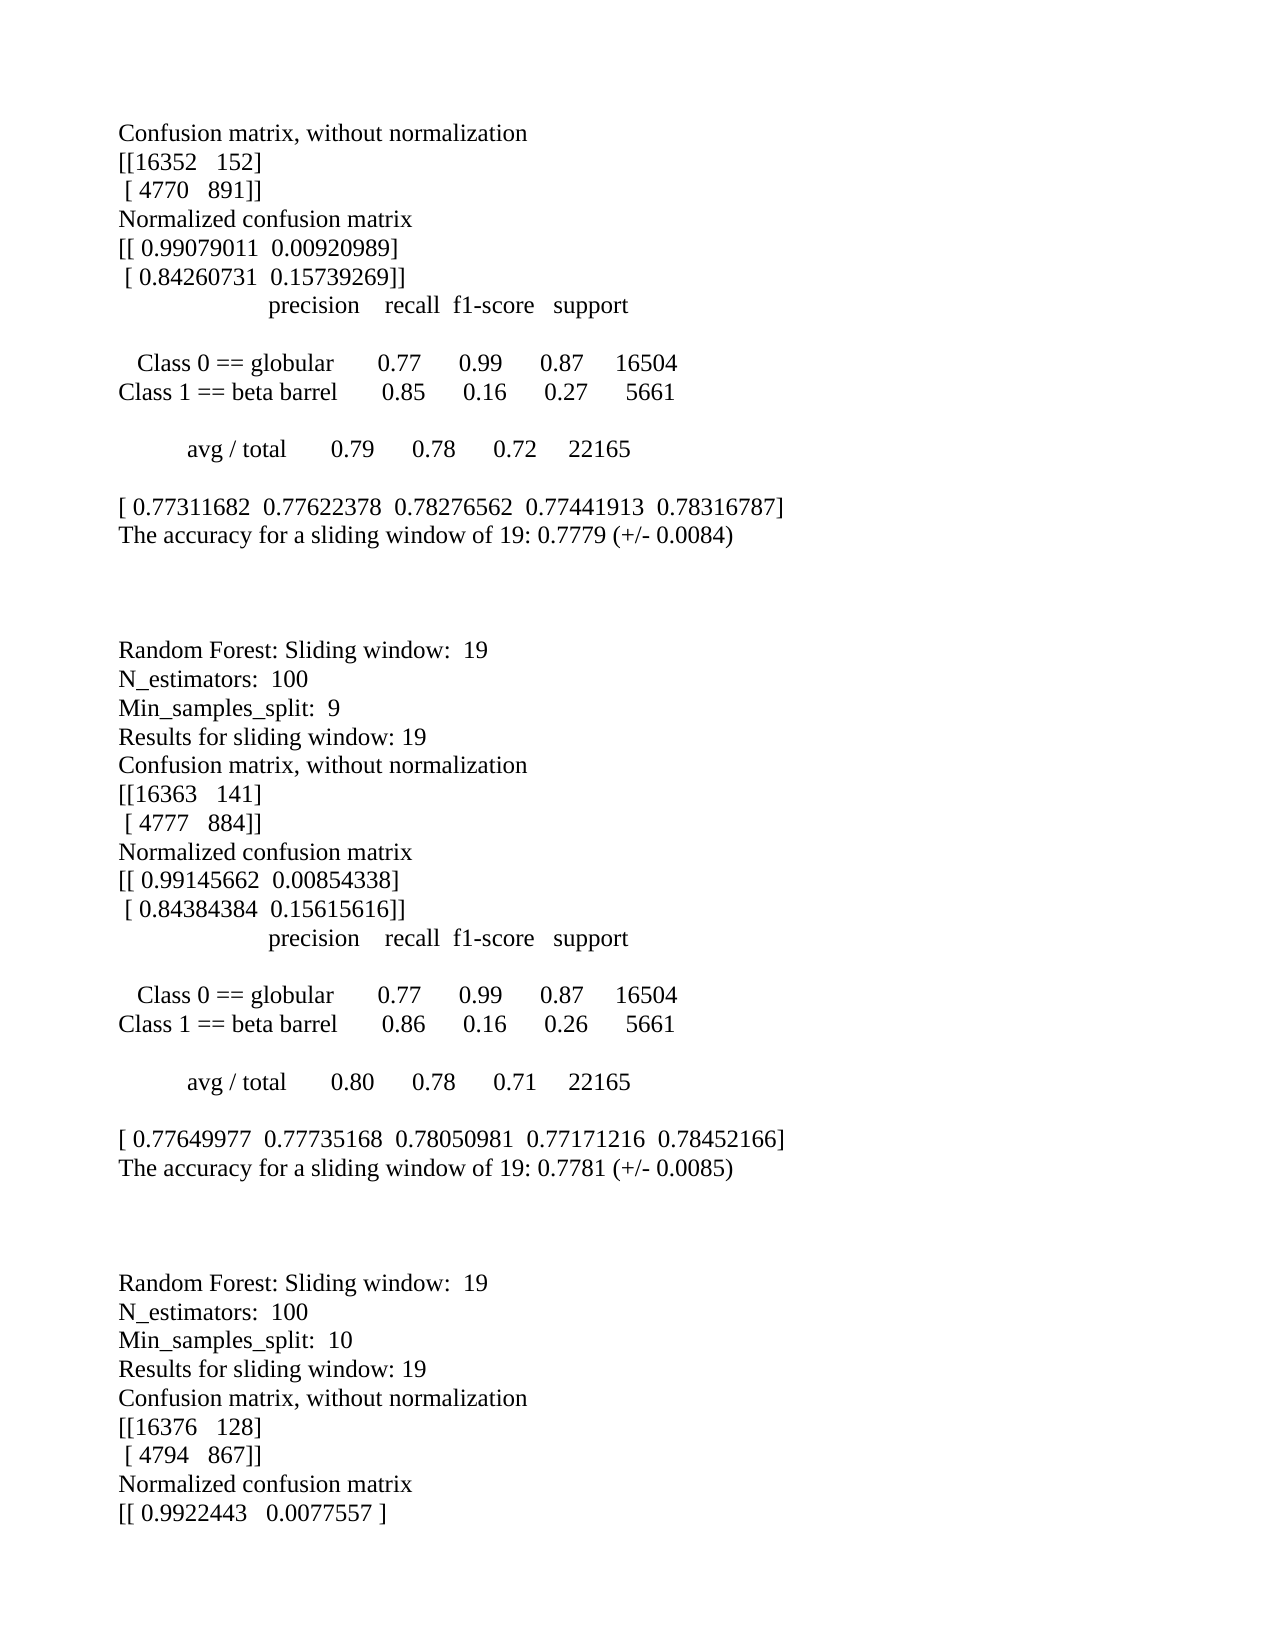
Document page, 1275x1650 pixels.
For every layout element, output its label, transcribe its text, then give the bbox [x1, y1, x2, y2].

text Normalized confusion matrix [118, 204, 1157, 233]
text precision recall f1-score support [118, 291, 1157, 319]
text Random Forest: Sliding window: 19 [118, 636, 1157, 664]
text [[16363 141] [118, 779, 1157, 808]
text Normalized confusion matrix [118, 837, 1157, 866]
text [ 0.77649977 0.77735168 0.78050981 0.77171216 0.78452166] [118, 1124, 1157, 1153]
text [ 4777 884]] [118, 808, 1157, 837]
text N_estimators: 100 [118, 664, 1157, 693]
text [ 4770 891]] [118, 176, 1157, 204]
text Class 1 == beta barrel 0.85 0.16 0.27 5661 [118, 377, 1157, 406]
text Class 0 == globular 0.77 0.99 0.87 16504 [118, 981, 1157, 1009]
text Min_samples_split: 9 [118, 693, 1157, 722]
text [[ 0.99079011 0.00920989] [118, 233, 1157, 262]
text Class 0 == globular 0.77 0.99 0.87 16504 [118, 348, 1157, 377]
text [ 0.84384384 0.15615616]] [118, 894, 1157, 923]
text avg / total 0.79 0.78 0.72 22165 [118, 434, 1157, 463]
text Normalized confusion matrix [118, 1469, 1157, 1498]
text The accuracy for a sliding window of 19: 0.7781 (+/- 0.0085) [118, 1153, 1157, 1182]
text N_estimators: 100 [118, 1297, 1157, 1326]
text Confusion matrix, without normalization [118, 751, 1157, 779]
text The accuracy for a sliding window of 19: 0.7779 (+/- 0.0084) [118, 521, 1157, 549]
text [ 0.77311682 0.77622378 0.78276562 0.77441913 0.78316787] [118, 492, 1157, 521]
text [ 0.84260731 0.15739269]] [118, 262, 1157, 291]
text Confusion matrix, without normalization [118, 1383, 1157, 1412]
text [[16352 152] [118, 147, 1157, 176]
text [ 4794 867]] [118, 1441, 1157, 1469]
text precision recall f1-score support [118, 923, 1157, 952]
text [[ 0.99145662 0.00854338] [118, 866, 1157, 894]
text [[16376 128] [118, 1412, 1157, 1441]
text Min_samples_split: 10 [118, 1326, 1157, 1354]
text Random Forest: Sliding window: 19 [118, 1268, 1157, 1297]
text [[ 0.9922443 0.0077557 ] [118, 1498, 1157, 1527]
text avg / total 0.80 0.78 0.71 22165 [118, 1067, 1157, 1096]
text Results for sliding window: 19 [118, 1354, 1157, 1383]
text Confusion matrix, without normalization [118, 118, 1157, 147]
text Class 1 == beta barrel 0.86 0.16 0.26 5661 [118, 1009, 1157, 1038]
text Results for sliding window: 19 [118, 722, 1157, 751]
